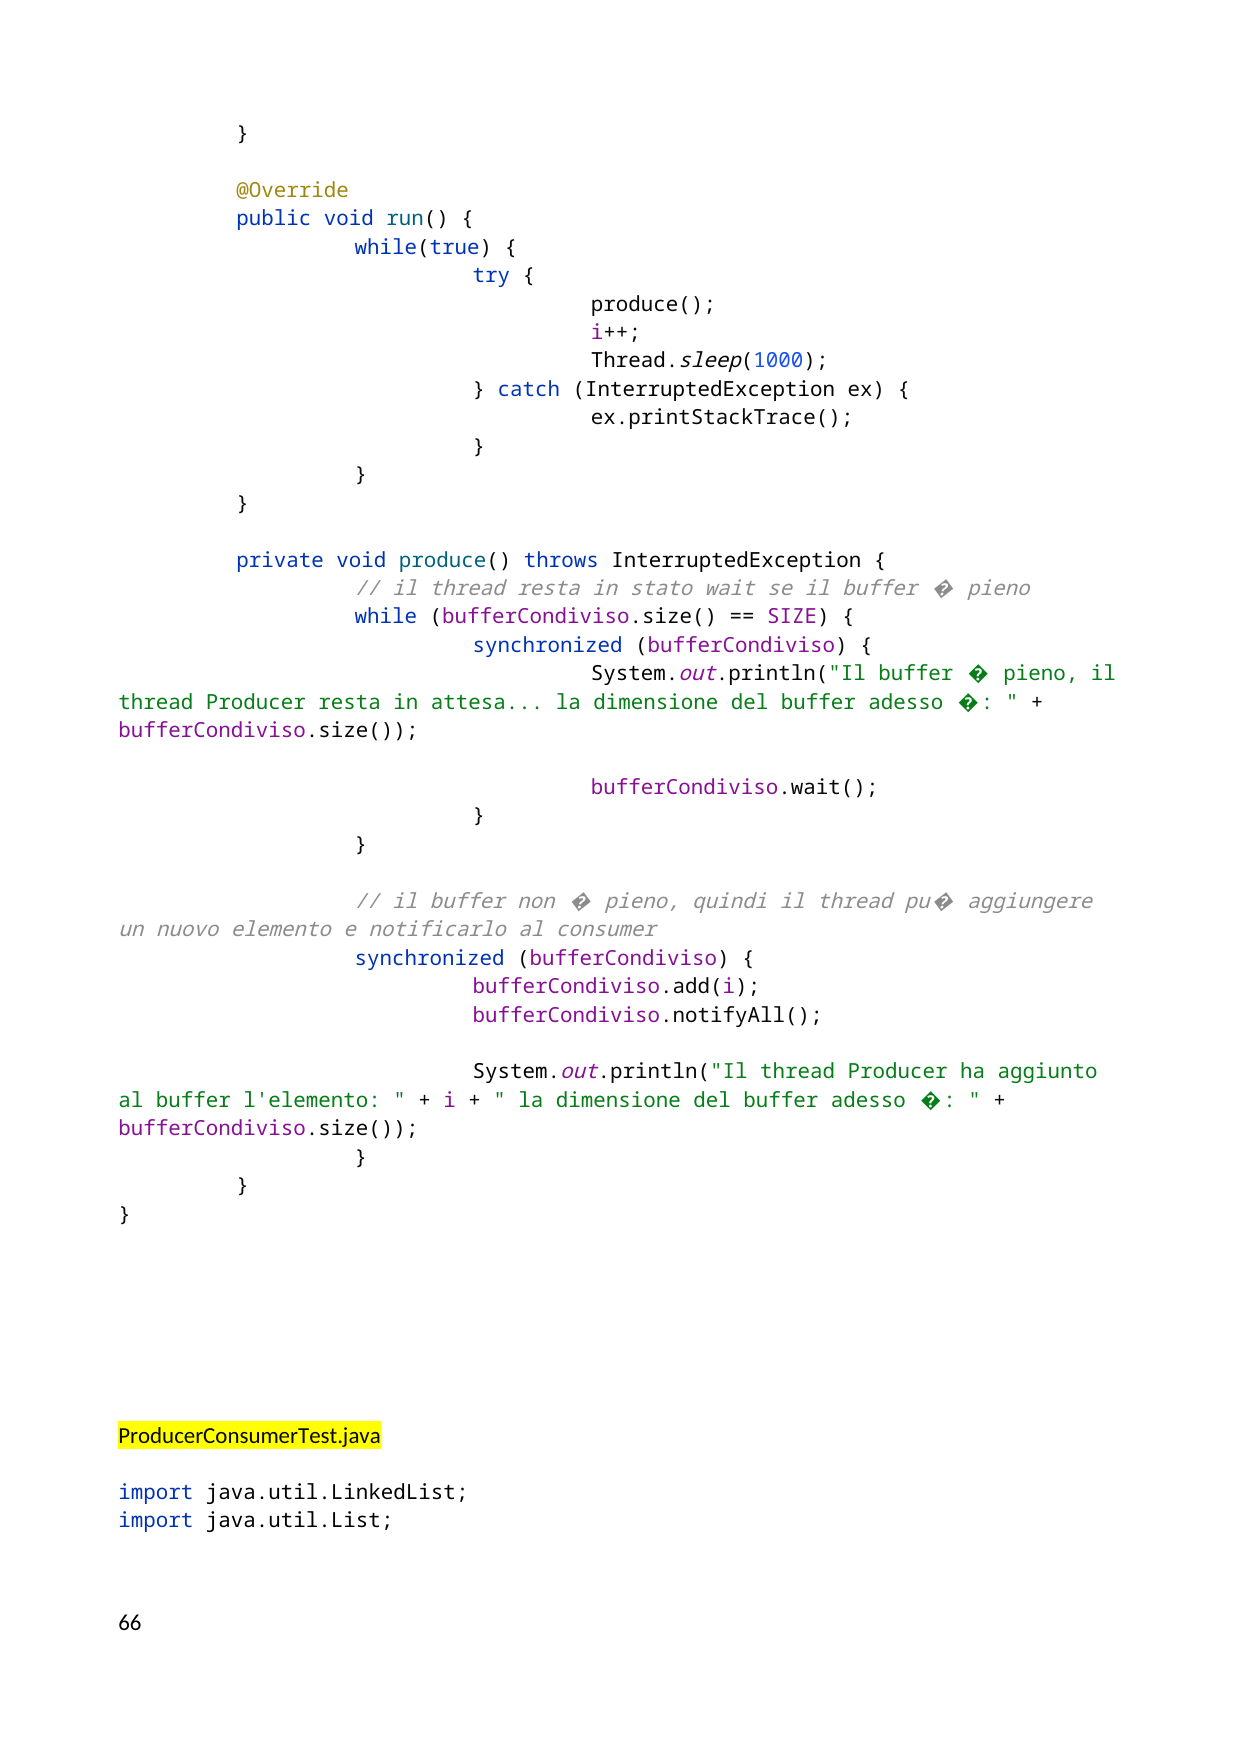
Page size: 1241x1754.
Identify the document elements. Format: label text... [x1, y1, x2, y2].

text import java.util.LinkedList; import java.util.List; [118, 1477, 1122, 1562]
text } @Override public void run() { while(true) { try { produce(); i++; Thread.sleep(1000); } catch (InterruptedException ex) { ex.printStackTrace(); } } } private void produce() throws InterruptedException { // il thread resta in stato wait se il buffer � pieno while (bufferCondiviso.size() == SIZE) { synchronized (bufferCondiviso) { System.out.println("Il buffer � pieno, il thread Producer resta in attesa... la dimensione del buffer adesso �: " + bufferCondiviso.size()); bufferCondiviso.wait(); } } // il buffer non � pieno, quindi il thread pu� aggiungere un nuovo elemento e notificarlo al consumer synchronized (bufferCondiviso) { bufferCondiviso.add(i); bufferCondiviso.notifyAll(); System.out.println("Il thread Producer ha aggiunto al buffer l'elemento: " + i + " la dimensione del buffer adesso �: " + bufferCondiviso.size()); } } } [118, 118, 1122, 1227]
text ProducerConsumerTest.java [118, 1421, 1122, 1449]
